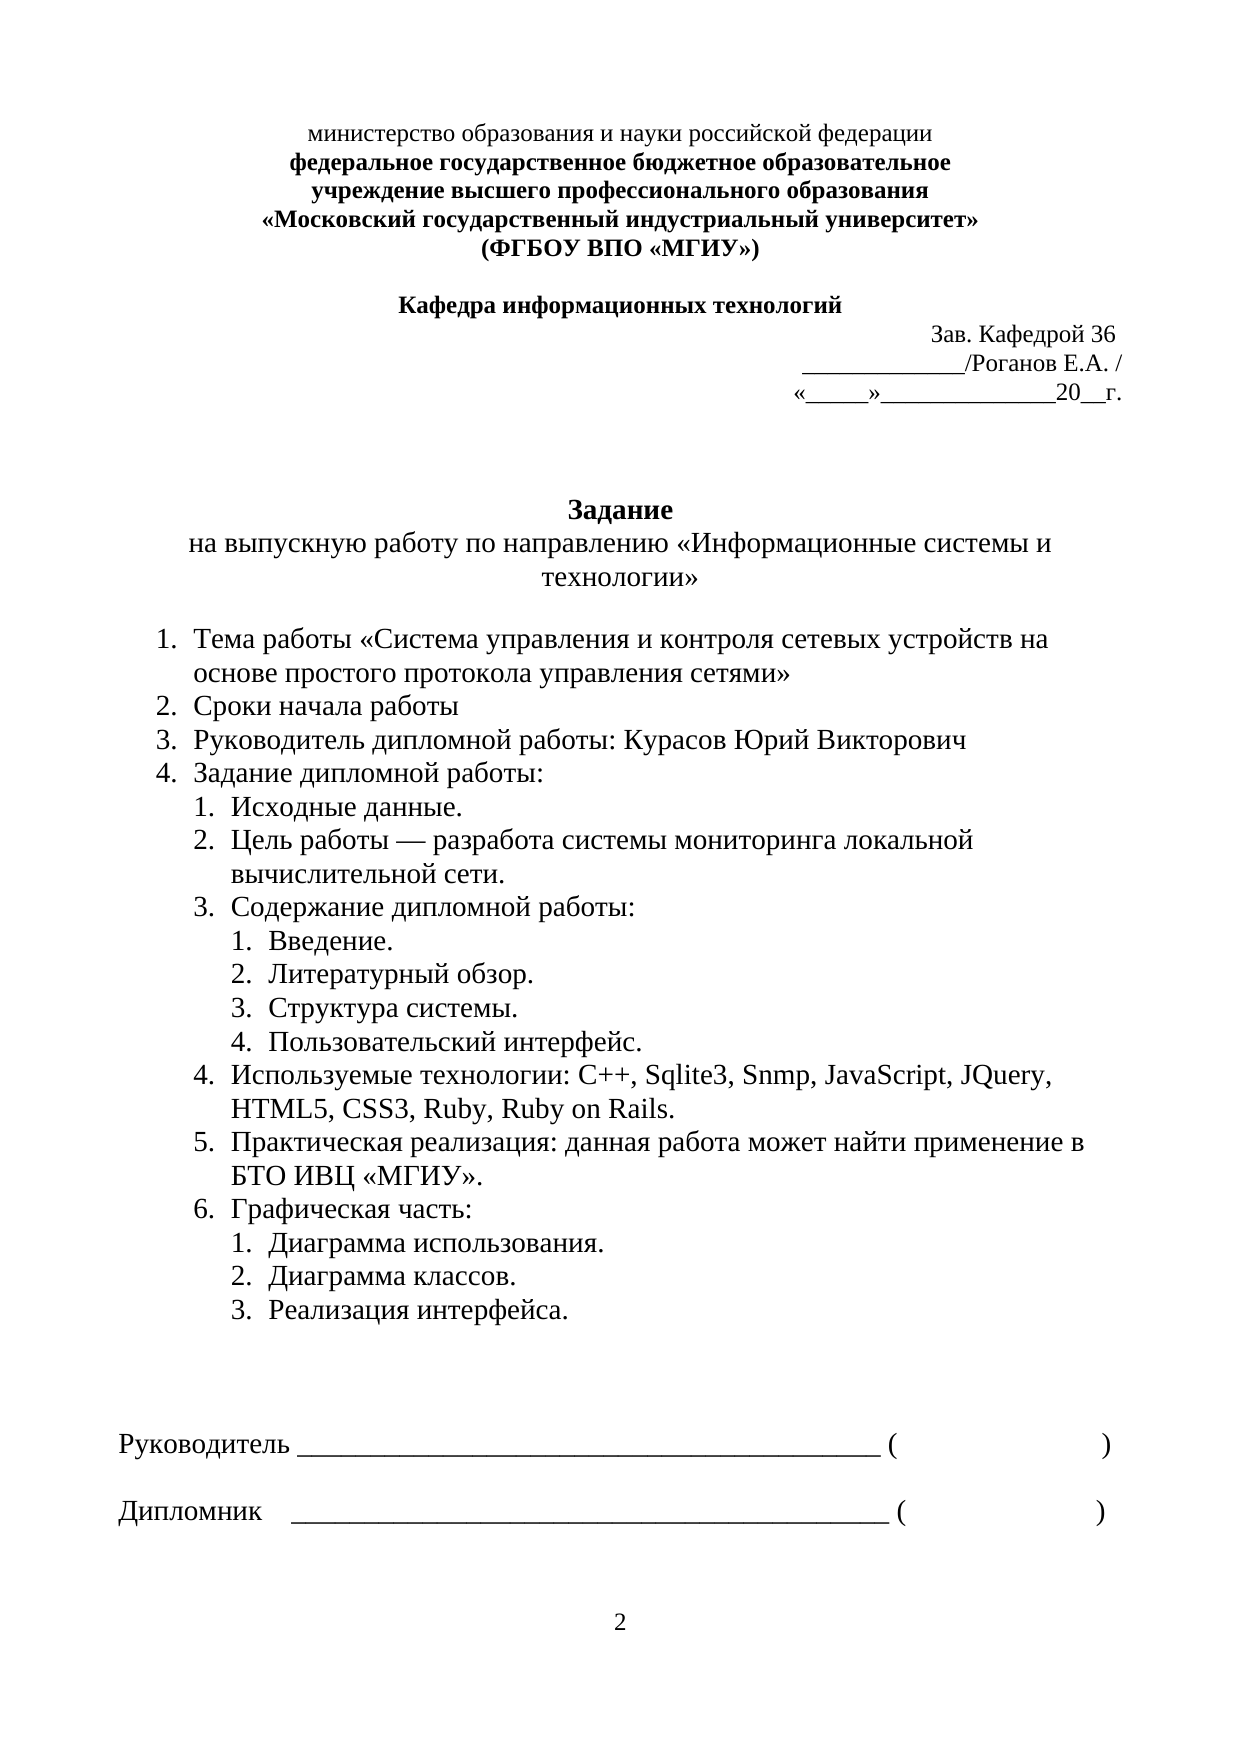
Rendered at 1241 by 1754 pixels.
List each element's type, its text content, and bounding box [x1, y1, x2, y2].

list Содержание дипломной работы: [193, 889, 1122, 923]
text Руководитель ________________________________________ ( ) [118, 1426, 1122, 1460]
list Структура системы. [231, 990, 1122, 1024]
text федеральное государственное бюджетное образовательное [118, 147, 1122, 176]
text «Московский государственный индустриальный университет» [118, 204, 1122, 233]
text «_____»______________20__г. [118, 377, 1122, 406]
list Сроки начала работы [156, 688, 1122, 722]
list Диаграмма использования. [231, 1225, 1122, 1258]
list Диаграмма классов. [231, 1258, 1122, 1292]
text Кафедра информационных технологий [118, 291, 1122, 319]
text учреждение высшего профессионального образования [118, 176, 1122, 204]
list Введение. [231, 923, 1122, 957]
text Зав. Кафедрой 36 [118, 319, 1122, 348]
list Практическая реализация: данная работа может найти применение в БТО ИВЦ «МГИУ». [193, 1124, 1122, 1191]
list Используемые технологии: C++, Sqlite3, Snmp, JavaScript, JQuery, HTML5, CSS3, Ruby, Ruby on Rails. [193, 1057, 1122, 1124]
list Реализация интерфейса. [231, 1292, 1122, 1326]
text Задание [118, 492, 1122, 525]
text министерство образования и науки российской федерации [118, 118, 1122, 147]
list Литературный обзор. [231, 957, 1122, 990]
list Тема работы «Система управления и контроля сетевых устройств на основе простого протокола управления сетями» [156, 621, 1122, 688]
text Дипломник _________________________________________ ( ) [118, 1493, 1122, 1527]
list Задание дипломной работы: [156, 755, 1122, 789]
list Графическая часть: [193, 1191, 1122, 1225]
text на выпускную работу по направлению «Информационные системы и технологии» [118, 525, 1122, 592]
list Руководитель дипломной работы: Курасов Юрий Викторович [156, 722, 1122, 755]
text _____________/Роганов Е.А. / [118, 348, 1122, 377]
text (ФГБОУ ВПО «МГИУ») [118, 233, 1122, 262]
list Пользовательский интерфейс. [231, 1024, 1122, 1057]
list Цель работы — разработа системы мониторинга локальной вычислительной сети. [193, 822, 1122, 889]
list Исходные данные. [193, 789, 1122, 822]
